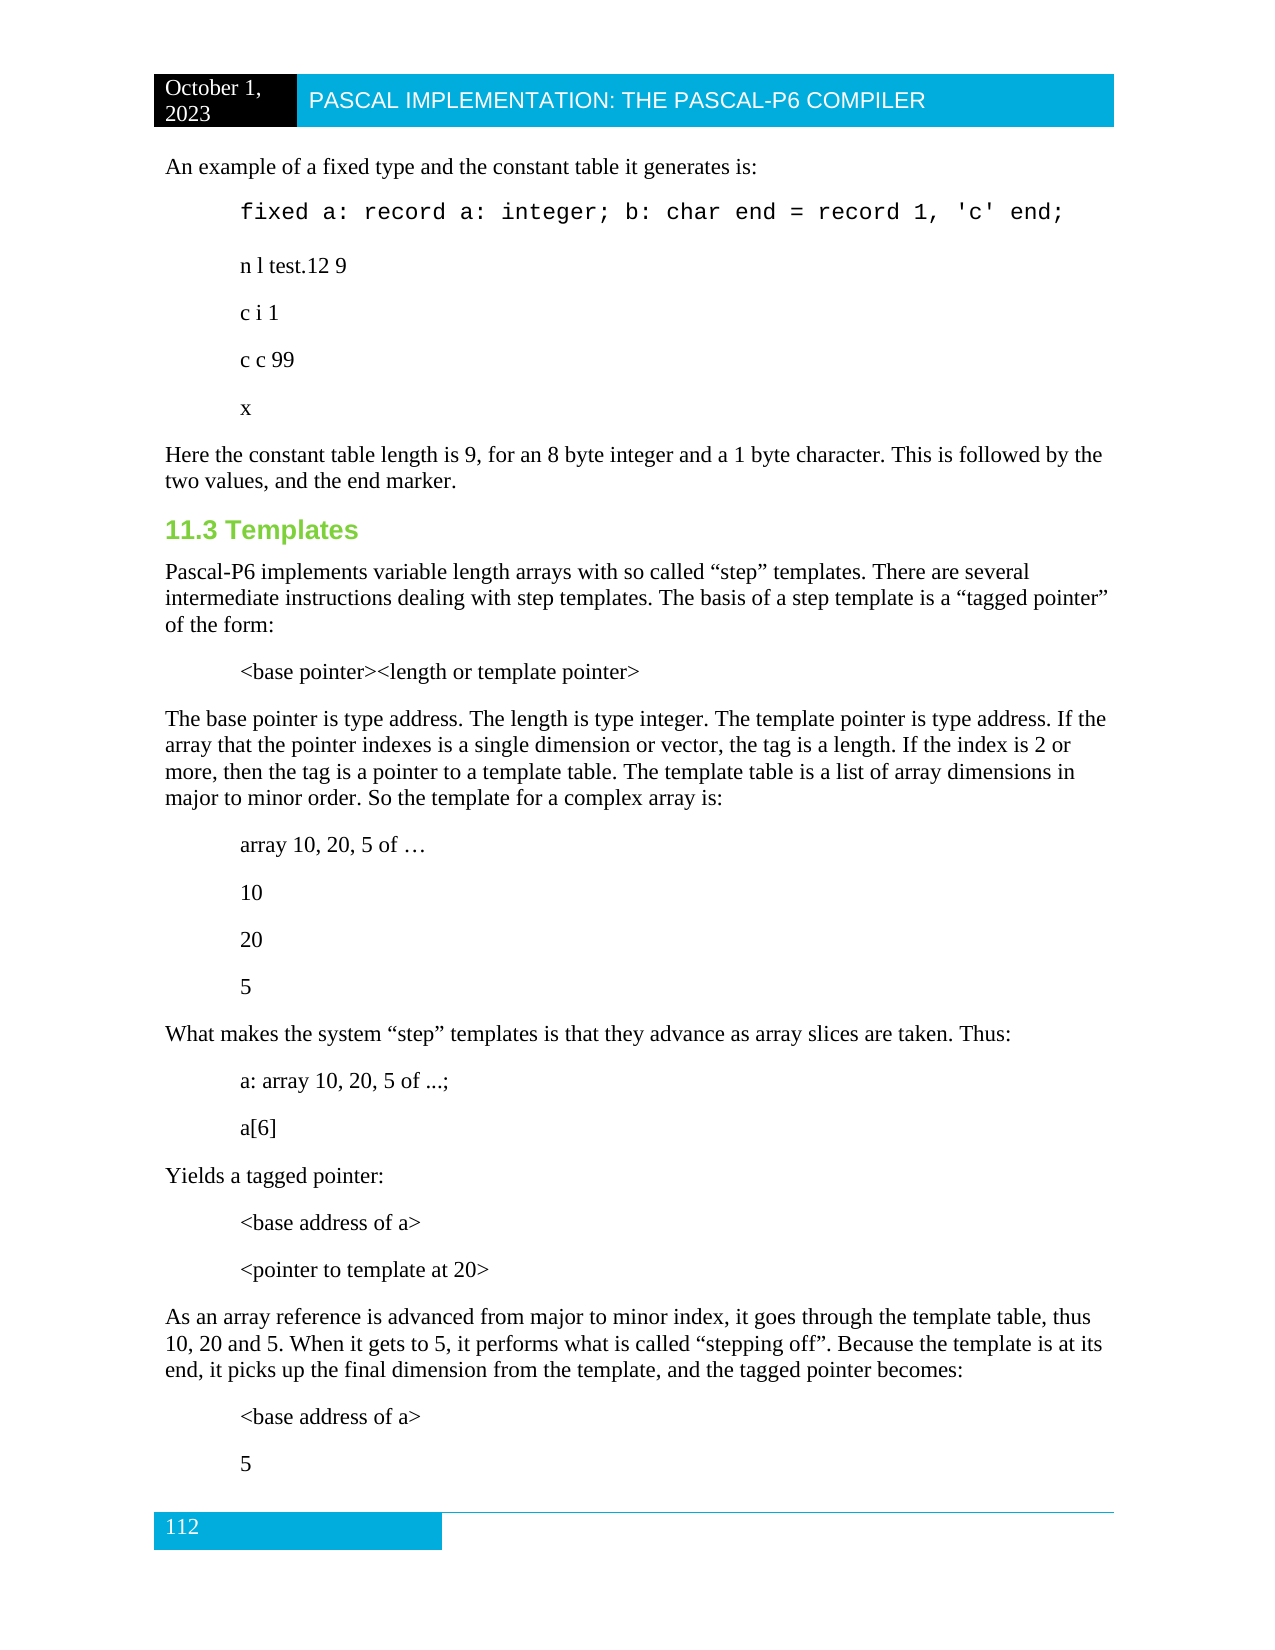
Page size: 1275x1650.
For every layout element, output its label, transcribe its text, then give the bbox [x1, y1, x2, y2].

text 5 [165, 973, 1125, 999]
text c i 1 [165, 299, 1125, 326]
text Yields a tagged pointer: [165, 1162, 1125, 1188]
text 5 [165, 1450, 1125, 1477]
text <base address of a> [165, 1209, 1125, 1235]
text Pascal-P6 implements variable length arrays with so called “step” templates. There are several intermediate instructions dealing with step templates. The basis of a step template is a “tagged pointer” of the form: [165, 558, 1125, 637]
text c c 99 [165, 346, 1125, 373]
text As an array reference is advanced from major to minor index, it goes through the template table, thus 10, 20 and 5. When it gets to 5, it performs what is called “stepping off”. Because the template is at its end, it picks up the final dimension from the template, and the tagged pointer becomes: [165, 1303, 1125, 1382]
text array 10, 20, 5 of … [165, 831, 1125, 858]
text Here the constant table length is 9, for an 8 byte integer and a 1 byte character. This is followed by the two values, and the end marker. [165, 441, 1125, 493]
text x [165, 393, 1125, 420]
text a[6] [165, 1114, 1125, 1141]
text <pointer to template at 20> [165, 1256, 1125, 1282]
text fixed a: record a: integer; b: char end = record 1, 'c' end; [165, 200, 1125, 226]
text n l test.12 9 [165, 252, 1125, 278]
text What makes the system “step” templates is that they advance as array slices are taken. Thus: [165, 1020, 1125, 1046]
text An example of a fixed type and the constant table it generates is: [165, 153, 1125, 179]
text 10 [165, 878, 1125, 905]
subtitle Templates [165, 514, 1125, 546]
text The base pointer is type address. The length is type integer. The template pointer is type address. If the array that the pointer indexes is a single dimension or vector, the tag is a length. If the index is 2 or more, then the tag is a pointer to a template table. The template table is a list of array dimensions in major to minor order. So the template for a complex array is: [165, 705, 1125, 811]
text <base address of a> [165, 1403, 1125, 1429]
text a: array 10, 20, 5 of ...; [165, 1067, 1125, 1094]
text 20 [165, 926, 1125, 952]
text <base pointer><length or template pointer> [165, 658, 1125, 684]
